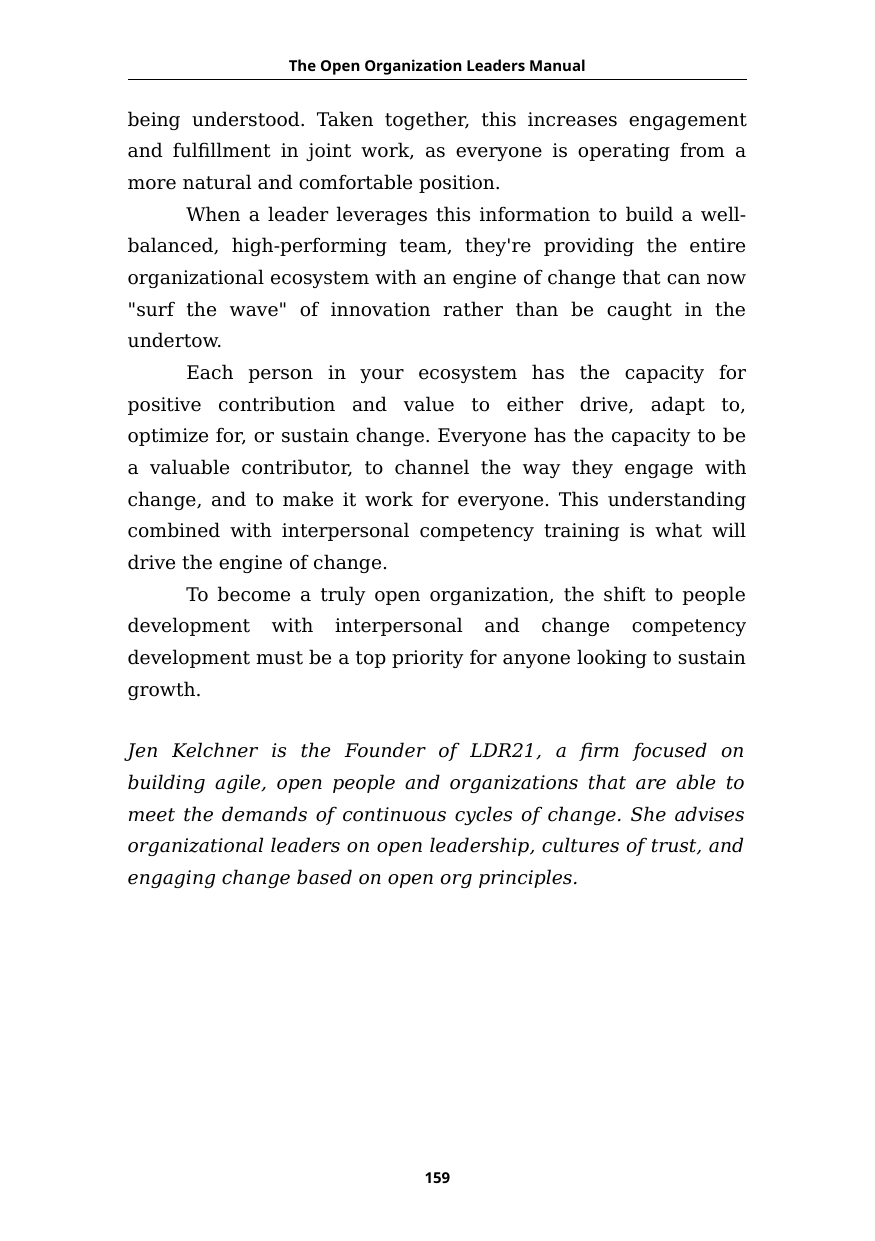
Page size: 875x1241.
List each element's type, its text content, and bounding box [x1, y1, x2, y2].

text Each person in your ecosystem has the capacity for positive contribution and value to either drive, adapt to, optimize for, or sustain change. Everyone has the capacity to be a valuable contributor, to channel the way they engage with change, and to make it work for everyone. This understanding combined with interpersonal competency training is what will drive the engine of change. [127, 362, 747, 574]
text To become a truly open organization, the shift to people development with interpersonal and change competency development must be a top priority for anyone looking to sustain growth. [127, 584, 747, 701]
text being understood. Taken together, this increases engagement and fulfillment in joint work, as everyone is operating from a more natural and comfortable position. [127, 109, 747, 194]
text When a leader leverages this information to build a well-balanced, high-performing team, they're providing the entire organizational ecosystem with an engine of change that can now "surf the wave" of innovation rather than be caught in the undertow. [127, 204, 747, 352]
text Jen Kelchner is the Founder of LDR21, a firm focused on building agile, open people and organizations that are able to meet the demands of continuous cycles of change. She advises organizational leaders on open leadership, cultures of trust, and engaging change based on open org principles. [127, 740, 747, 889]
